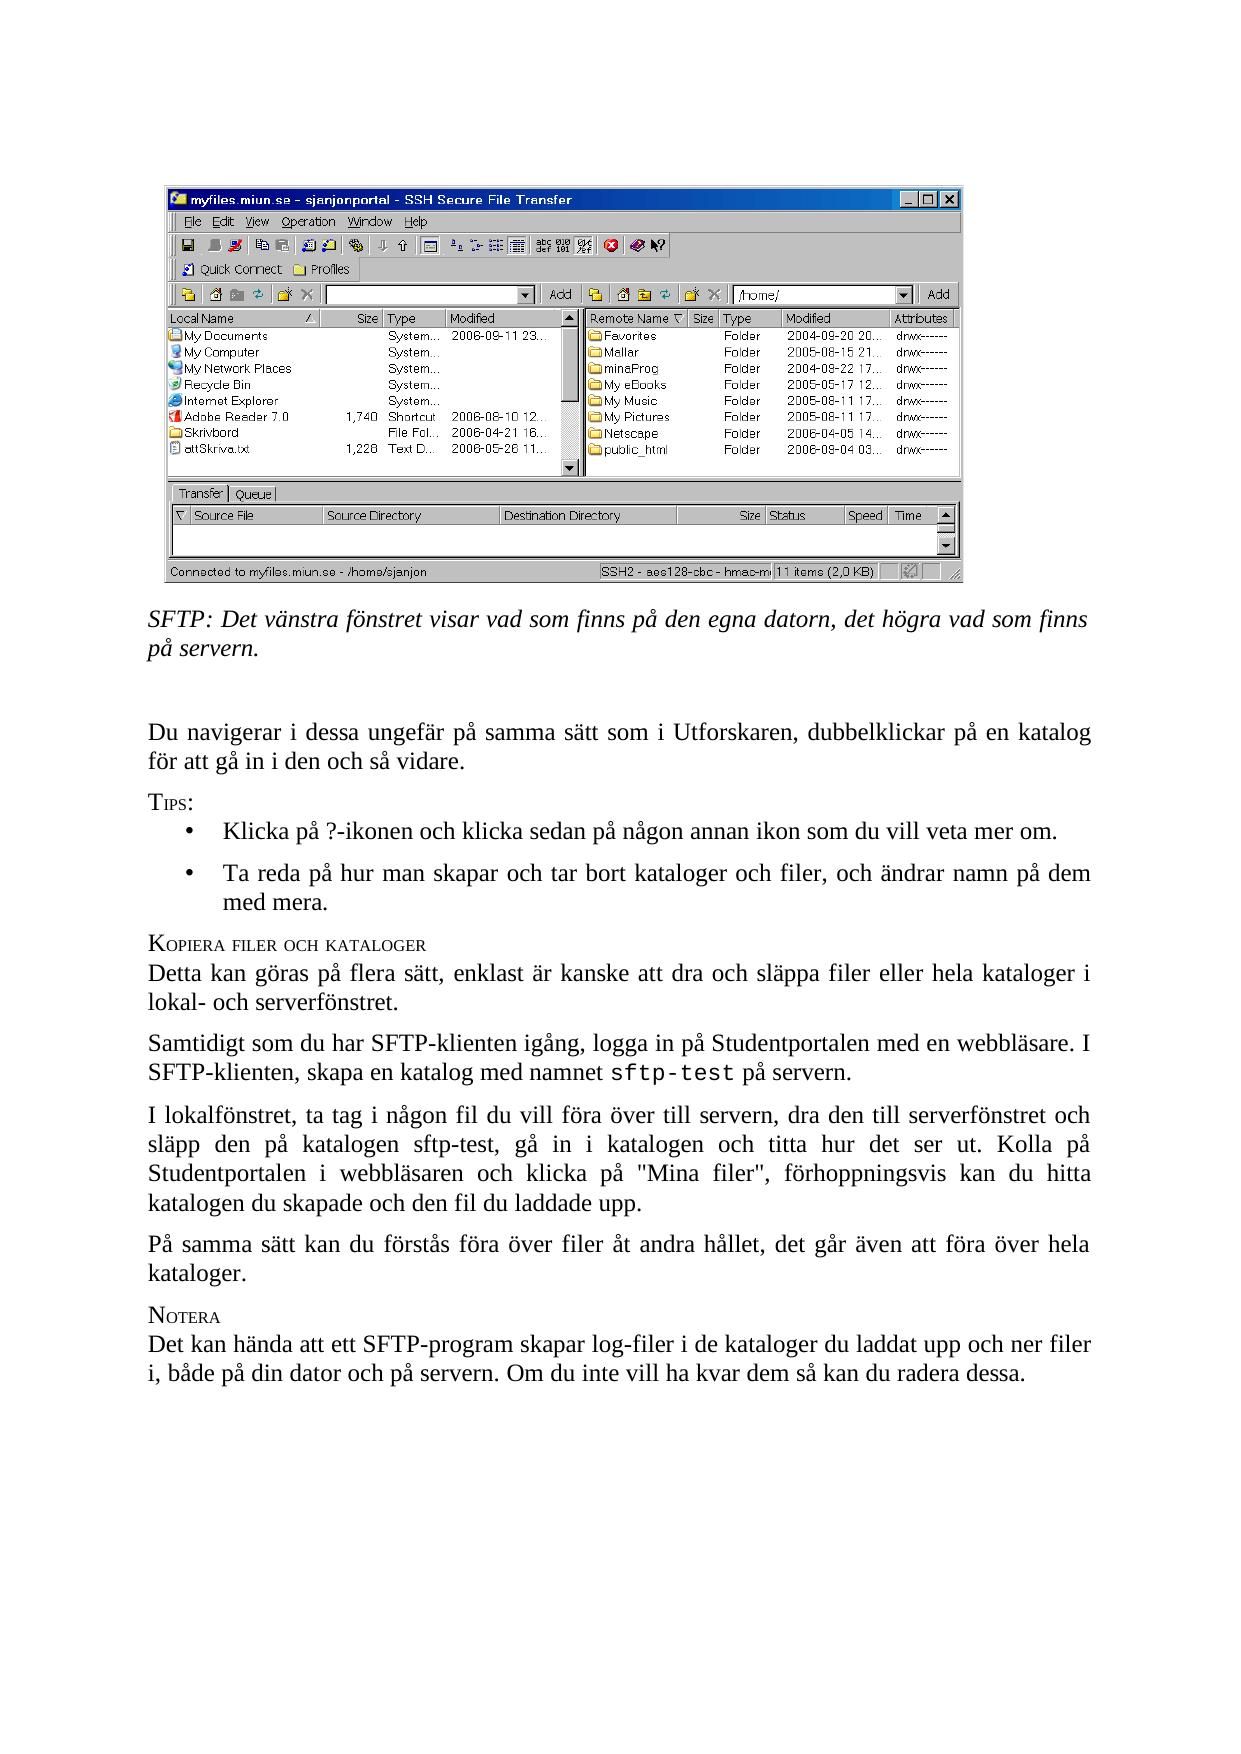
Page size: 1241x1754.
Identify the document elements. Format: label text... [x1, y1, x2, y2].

text Detta kan göras på flera sätt, enklast är kanske att dra och släppa filer eller hela kataloger i lokal- och serverfönstret. [148, 957, 1092, 1016]
text På samma sätt kan du förstås föra över filer åt andra hållet, det går även att föra över hela kataloger. [148, 1229, 1092, 1287]
text Tips: [148, 787, 1092, 816]
list Kopiera filer och kataloger [148, 928, 1092, 957]
text Du navigerar i dessa ungefär på samma sätt som i Utforskaren, dubbelklickar på en katalog för att gå in i den och så vidare. [148, 716, 1092, 774]
list Ta reda på hur man skapar och tar bort kataloger och filer, och ändrar namn på dem med mera. [185, 858, 1092, 916]
text Notera [148, 1299, 1092, 1329]
text SFTP: Det vänstra fönstret visar vad som finns på den egna datorn, det högra vad som finns på servern. [148, 604, 1092, 662]
list Klicka på ?-ikonen och klicka sedan på någon annan ikon som du vill veta mer om. [185, 816, 1092, 845]
picture [164, 185, 964, 583]
text Det kan hända att ett SFTP-program skapar log-filer i de kataloger du laddat upp och ner filer i, både på din dator och på servern. Om du inte vill ha kvar dem så kan du radera dessa. [148, 1329, 1092, 1387]
text I lokalfönstret, ta tag i någon fil du vill föra över till servern, dra den till serverfönstret och släpp den på katalogen sftp-test, gå in i katalogen och titta hur det ser ut. Kolla på Studentportalen i webbläsaren och klicka på "Mina filer", förhoppningsvis kan du hitta katalogen du skapade och den fil du laddade upp. [148, 1100, 1092, 1216]
text Samtidigt som du har SFTP-klienten igång, logga in på Studentportalen med en webbläsare. I SFTP-klienten, skapa en katalog med namnet sftp-test på servern. [148, 1028, 1092, 1088]
